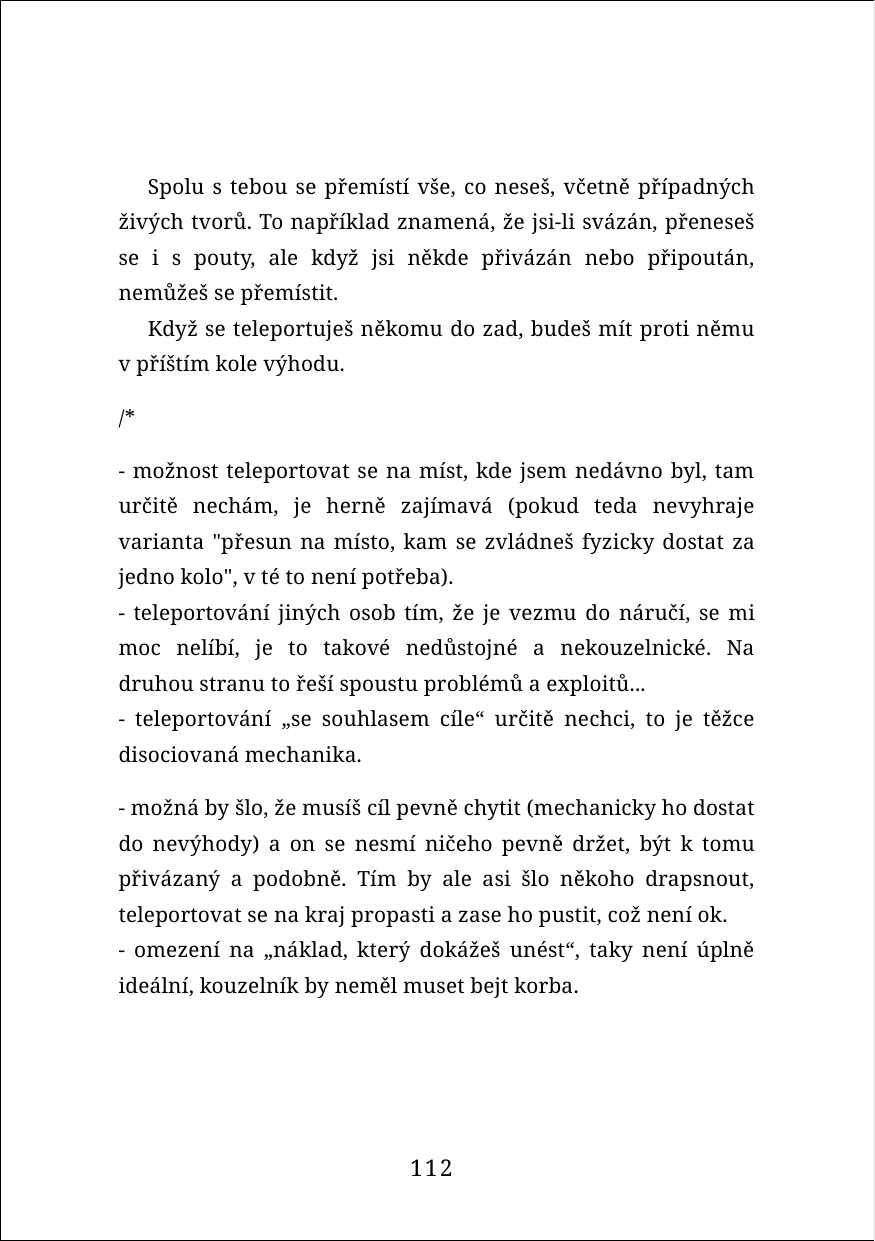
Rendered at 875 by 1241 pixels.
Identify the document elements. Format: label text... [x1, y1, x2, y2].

text Spolu s tebou se přemístí vše, co neseš, včetně případných živých tvorů. To například znamená, že jsi-li svázán, přeneseš se i s pouty, ale když jsi někde přivázán nebo připoután, nemůžeš se přemístit. Když se teleportuješ někomu do zad, budeš mít proti němu v příštím kole výhodu. [118, 172, 756, 378]
text - možnost teleportovat se na míst, kde jsem nedávno byl, tam určitě nechám, je herně zajímavá (pokud teda nevyhraje varianta "přesun na místo, kam se zvládneš fyzicky dostat za jedno kolo", v té to není potřeba). - teleportování jiných osob tím, že je vezmu do náručí, se mi moc nelíbí, je to takové nedůstojné a nekouzelnické. Na druhou stranu to řeší spoustu problémů a exploitů... - teleportování „se souhlasem cíle“ určitě nechci, to je těžce disociovaná mechanika. [118, 456, 756, 768]
text - možná by šlo, že musíš cíl pevně chytit (mechanicky ho dostat do nevýhody) a on se nesmí ničeho pevně držet, být k tomu přivázaný a podobně. Tím by ale asi šlo někoho drapsnout, teleportovat se na kraj propasti a zase ho pustit, což není ok. - omezení na „náklad, který dokážeš unést“, taky není úplně ideální, kouzelník by neměl muset bejt korba. [118, 793, 756, 999]
text /* [118, 403, 756, 431]
